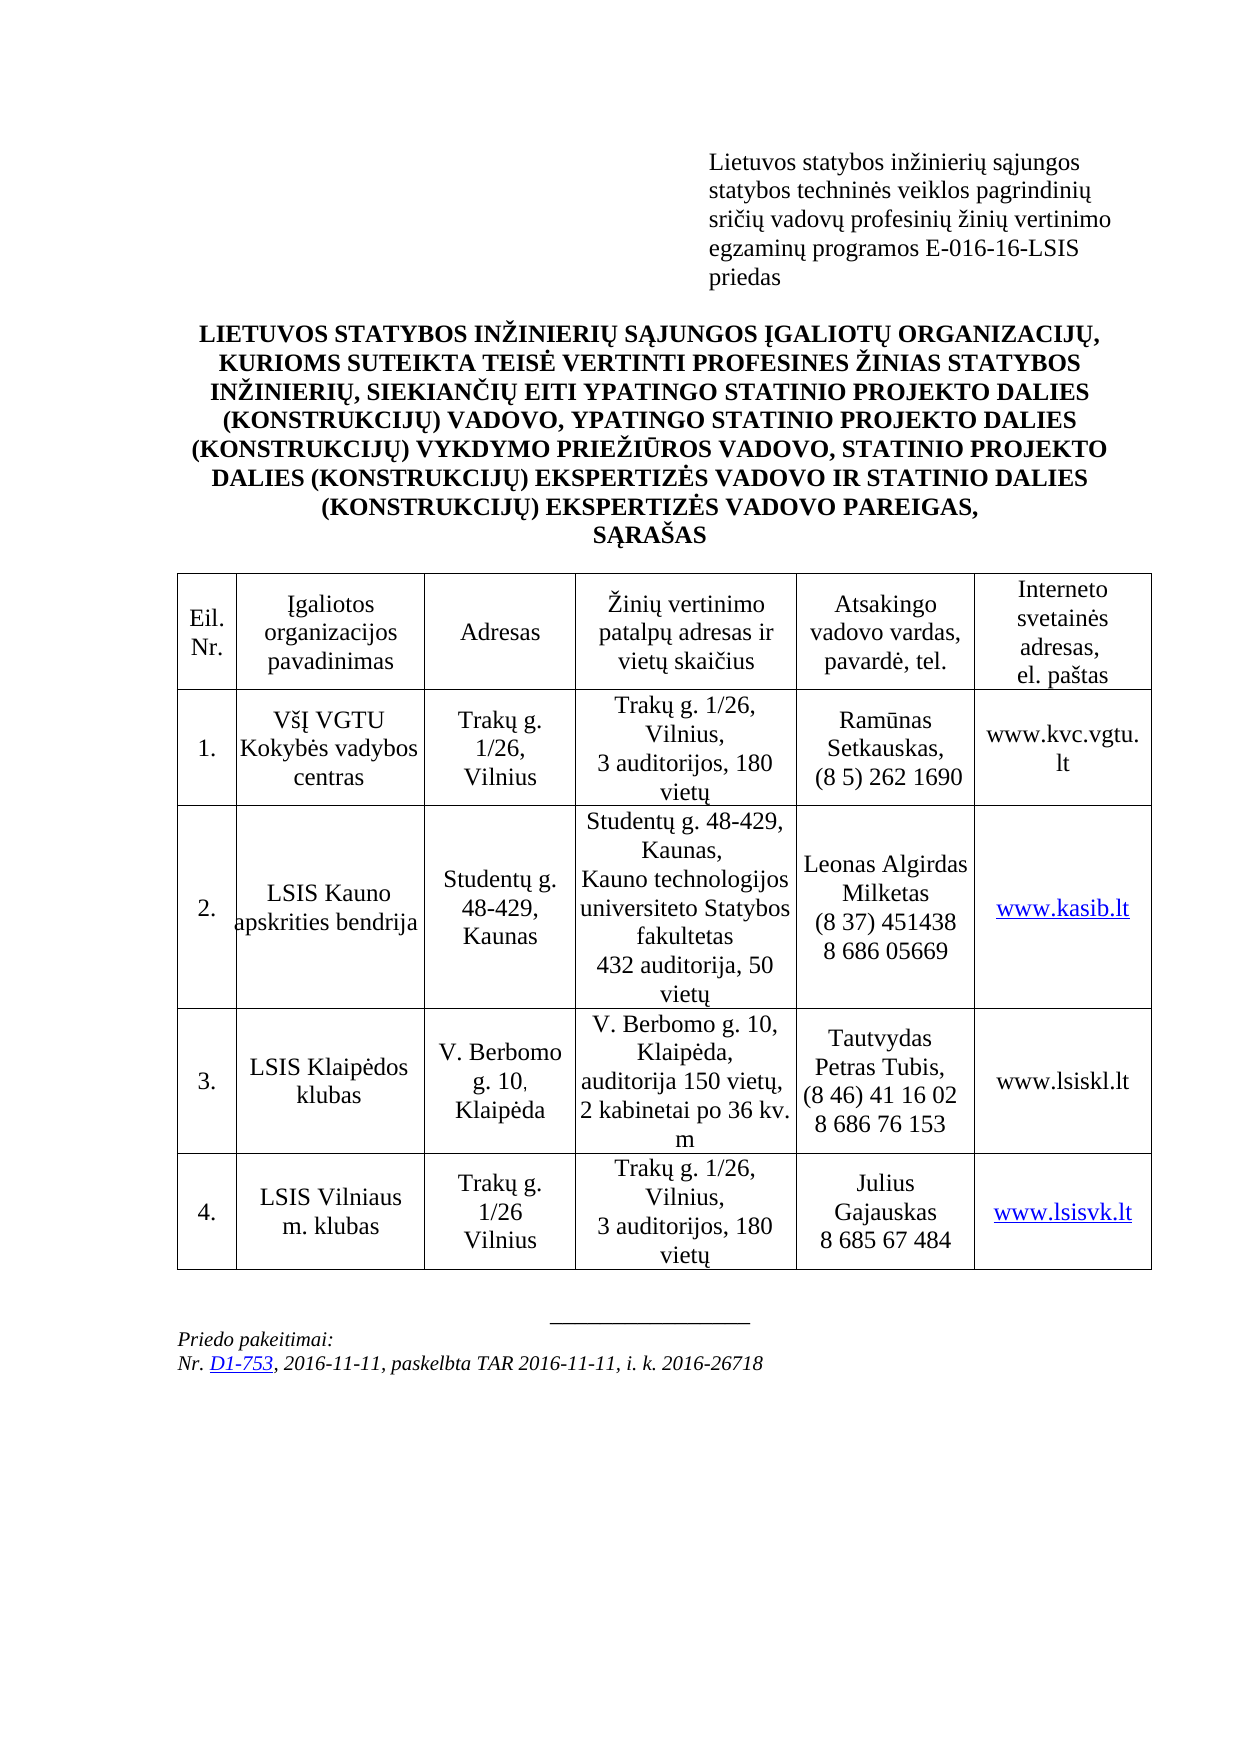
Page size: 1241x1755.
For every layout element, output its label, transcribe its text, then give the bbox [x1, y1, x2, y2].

table_header Interneto svetainės adresas, el. paštas [975, 574, 1151, 689]
table_header Adresas [425, 574, 575, 689]
table_header Įgaliotos organizacijos pavadinimas [237, 574, 424, 689]
table_header Eil. Nr. [178, 574, 236, 689]
text priedas [709, 262, 1122, 291]
text ________________ [177, 1298, 1122, 1327]
table_cell www.kvc.vgtu.lt [975, 690, 1151, 805]
text LIETUVOS STATYBOS INŽINIERIŲ SĄJUNGOS ĮGALIOTŲ ORGANIZACIJŲ, [177, 319, 1122, 348]
table_cell www.lsiskl.lt [975, 1009, 1151, 1152]
text SĄRAŠAS [177, 521, 1122, 549]
table_cell V. Berbomo g. 10, Klaipėda, auditorija 150 vietų, 2 kabinetai po 36 kv. m [576, 1009, 796, 1152]
table_cell VšĮ VGTU Kokybės vadybos centras [237, 690, 424, 805]
table_cell Julius Gajauskas 8 685 67 484 [797, 1154, 974, 1268]
table_cell Studentų g. 48-429, Kaunas [425, 806, 575, 1008]
table_header Atsakingo vadovo vardas, pavardė, tel. [797, 574, 974, 689]
table_cell LSIS Kauno apskrities bendrija [237, 806, 424, 1008]
table_cell Trakų g. 1/26, Vilnius [425, 690, 575, 805]
table_cell Trakų g. 1/26 Vilnius [425, 1154, 575, 1268]
table_cell V. Berbomo g. 10, Klaipėda [425, 1009, 575, 1152]
table_cell Trakų g. 1/26, Vilnius, 3 auditorijos, 180 vietų [576, 1154, 796, 1268]
table_header Žinių vertinimo patalpų adresas ir vietų skaičius [576, 574, 796, 689]
table_cell www.lsisvk.lt [975, 1154, 1151, 1268]
text statybos techninės veiklos pagrindinių sričių vadovų profesinių žinių vertinimo egzaminų programos E-016-16-LSIS [709, 176, 1122, 262]
table_cell Tautvydas Petras Tubis, (8 46) 41 16 02 8 686 76 153 [797, 1009, 974, 1152]
table_cell 3. [178, 1009, 236, 1152]
text Priedo pakeitimai: [177, 1327, 1122, 1351]
table_cell Ramūnas Setkauskas, (8 5) 262 1690 [797, 690, 974, 805]
table_cell Leonas Algirdas Milketas (8 37) 451438 8 686 05669 [797, 806, 974, 1008]
table_cell 4. [178, 1154, 236, 1268]
table_cell www.kasib.lt [975, 806, 1151, 1008]
table_cell LSIS Klaipėdos klubas [237, 1009, 424, 1152]
table_cell Studentų g. 48-429, Kaunas, Kauno technologijos universiteto Statybos fakultetas 432 auditorija, 50 vietų [576, 806, 796, 1008]
text Lietuvos statybos inžinierių sąjungos [709, 147, 1122, 176]
table_cell 1. [178, 690, 236, 805]
table_cell 2. [178, 806, 236, 1008]
table_cell LSIS Vilniaus m. klubas [237, 1154, 424, 1268]
table_cell Trakų g. 1/26, Vilnius, 3 auditorijos, 180 vietų [576, 690, 796, 805]
text KURIOMS SUTEIKTA TEISĖ VERTINTI PROFESINES ŽINIAS STATYBOS INŽINIERIŲ, SIEKIANČIŲ EITI YPATINGO STATINIO PROJEKTO DALIES (KONSTRUKCIJŲ) VADOVO, YPATINGO STATINIO PROJEKTO DALIES (KONSTRUKCIJŲ) VYKDYMO PRIEŽIŪROS VADOVO, STATINIO PROJEKTO DALIES (KONSTRUKCIJŲ) EKSPERTIZĖS VADOVO IR STATINIO DALIES (KONSTRUKCIJŲ) EKSPERTIZĖS VADOVO PAREIGAS, [177, 348, 1122, 521]
text Nr. D1-753, 2016-11-11, paskelbta TAR 2016-11-11, i. k. 2016-26718 [177, 1351, 1122, 1375]
